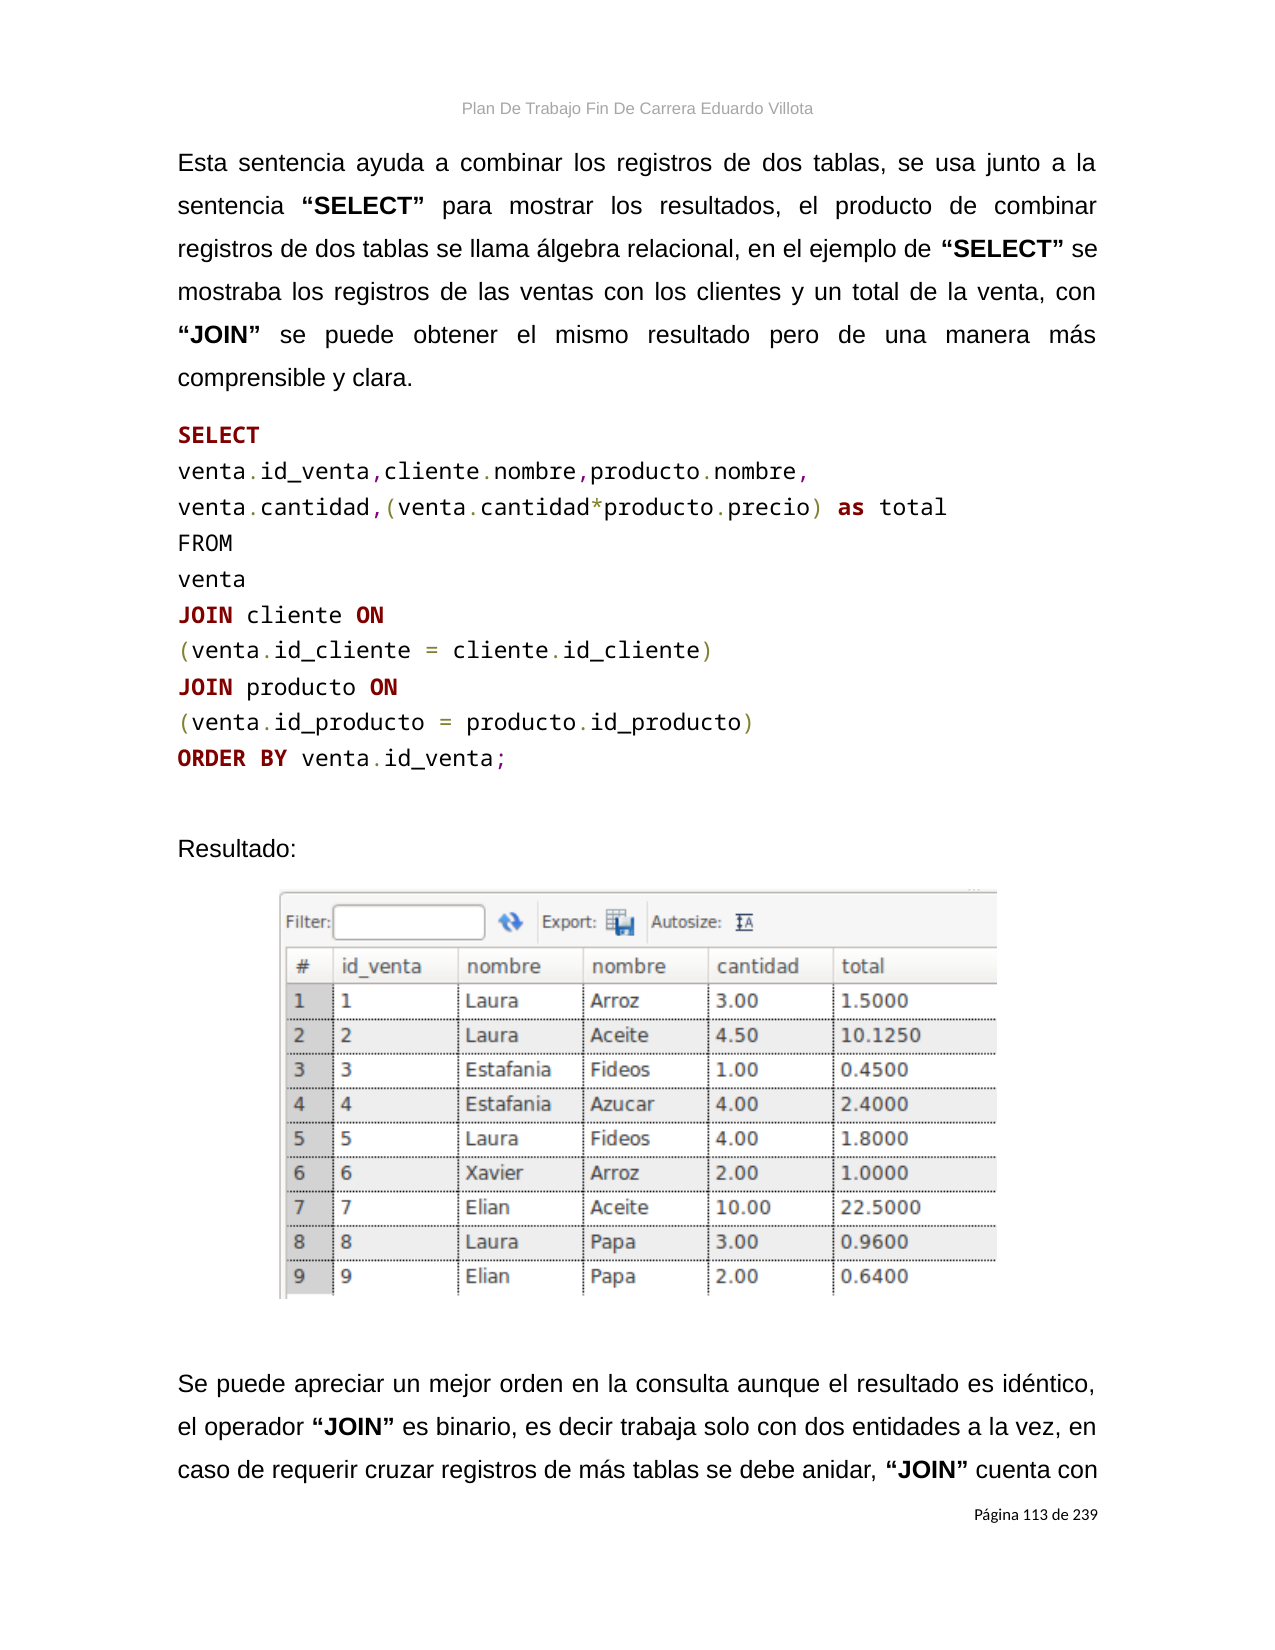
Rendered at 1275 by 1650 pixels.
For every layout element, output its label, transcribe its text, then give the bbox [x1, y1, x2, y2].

text venta.cantidad,(venta.cantidad*producto.precio) as total [177, 491, 1098, 522]
text JOIN cliente ON [177, 598, 1098, 630]
text venta [177, 563, 1098, 594]
text (venta.id_producto = producto.id_producto) [177, 706, 1098, 738]
text FROM [177, 527, 1098, 558]
text JOIN producto ON [177, 670, 1098, 702]
text SELECT [177, 419, 1098, 450]
picture [278, 889, 997, 1299]
text Se puede apreciar un mejor orden en la consulta aunque el resultado es idéntico, el operador “JOIN” es binario, es decir trabaja solo con dos entidades a la vez, en caso de requerir cruzar registros de más tablas se debe anidar, “JOIN” cuenta con [177, 1369, 1098, 1484]
text venta.id_venta,cliente.nombre,producto.nombre, [177, 455, 1098, 486]
text ORDER BY venta.id_venta; [177, 742, 1098, 773]
text Resultado: [177, 834, 1098, 863]
text Esta sentencia ayuda a combinar los registros de dos tablas, se usa junto a la sentencia “SELECT” para mostrar los resultados, el producto de combinar registros de dos tablas se llama álgebra relacional, en el ejemplo de “SELECT” se mostraba los registros de las ventas con los clientes y un total de la venta, con “JOIN” se puede obtener el mismo resultado pero de una manera más comprensible y clara. [177, 148, 1098, 392]
text (venta.id_cliente = cliente.id_cliente) [177, 634, 1098, 666]
